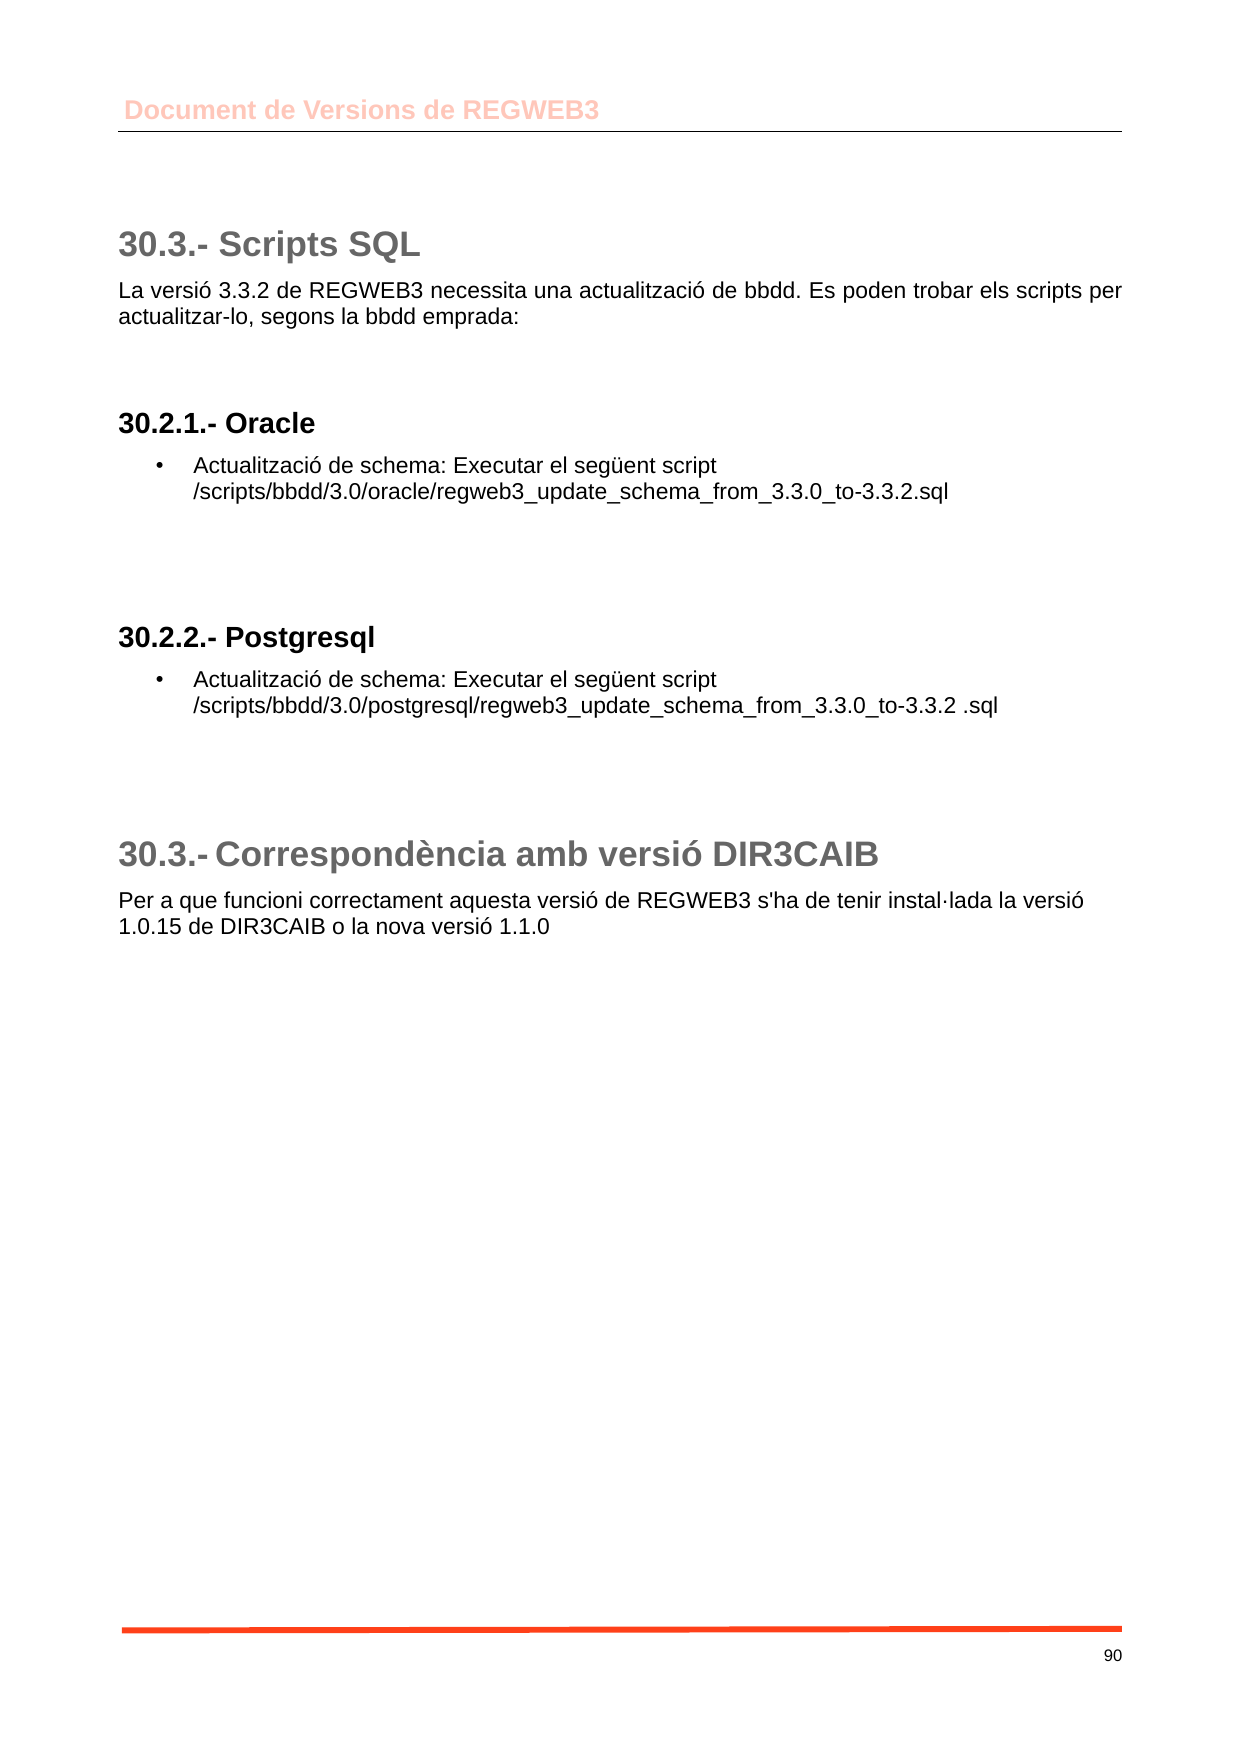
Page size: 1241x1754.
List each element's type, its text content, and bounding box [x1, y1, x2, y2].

list Actualització de schema: Executar el següent script /scripts/bbdd/3.0/oracle/regweb3_update_schema_from_3.3.0_to-3.3.2.sql [156, 452, 1122, 504]
subtitle Postgresql [118, 619, 1122, 653]
subtitle 30.3.- Scripts SQL [118, 223, 1122, 264]
list Actualització de schema: Executar el següent script /scripts/bbdd/3.0/postgresql/regweb3_update_schema_from_3.3.0_to-3.3.2 .sql [156, 666, 1122, 718]
text La versió 3.3.2 de REGWEB3 necessita una actualització de bbdd. Es poden trobar els scripts per actualitzar-lo, segons la bbdd emprada: [118, 277, 1122, 329]
subtitle Oracle [118, 406, 1122, 439]
subtitle Correspondència amb versió DIR3CAIB [118, 833, 1122, 874]
text Per a que funcioni correctament aquesta versió de REGWEB3 s'ha de tenir instal·lada la versió 1.0.15 de DIR3CAIB o la nova versió 1.1.0 [118, 887, 1122, 939]
